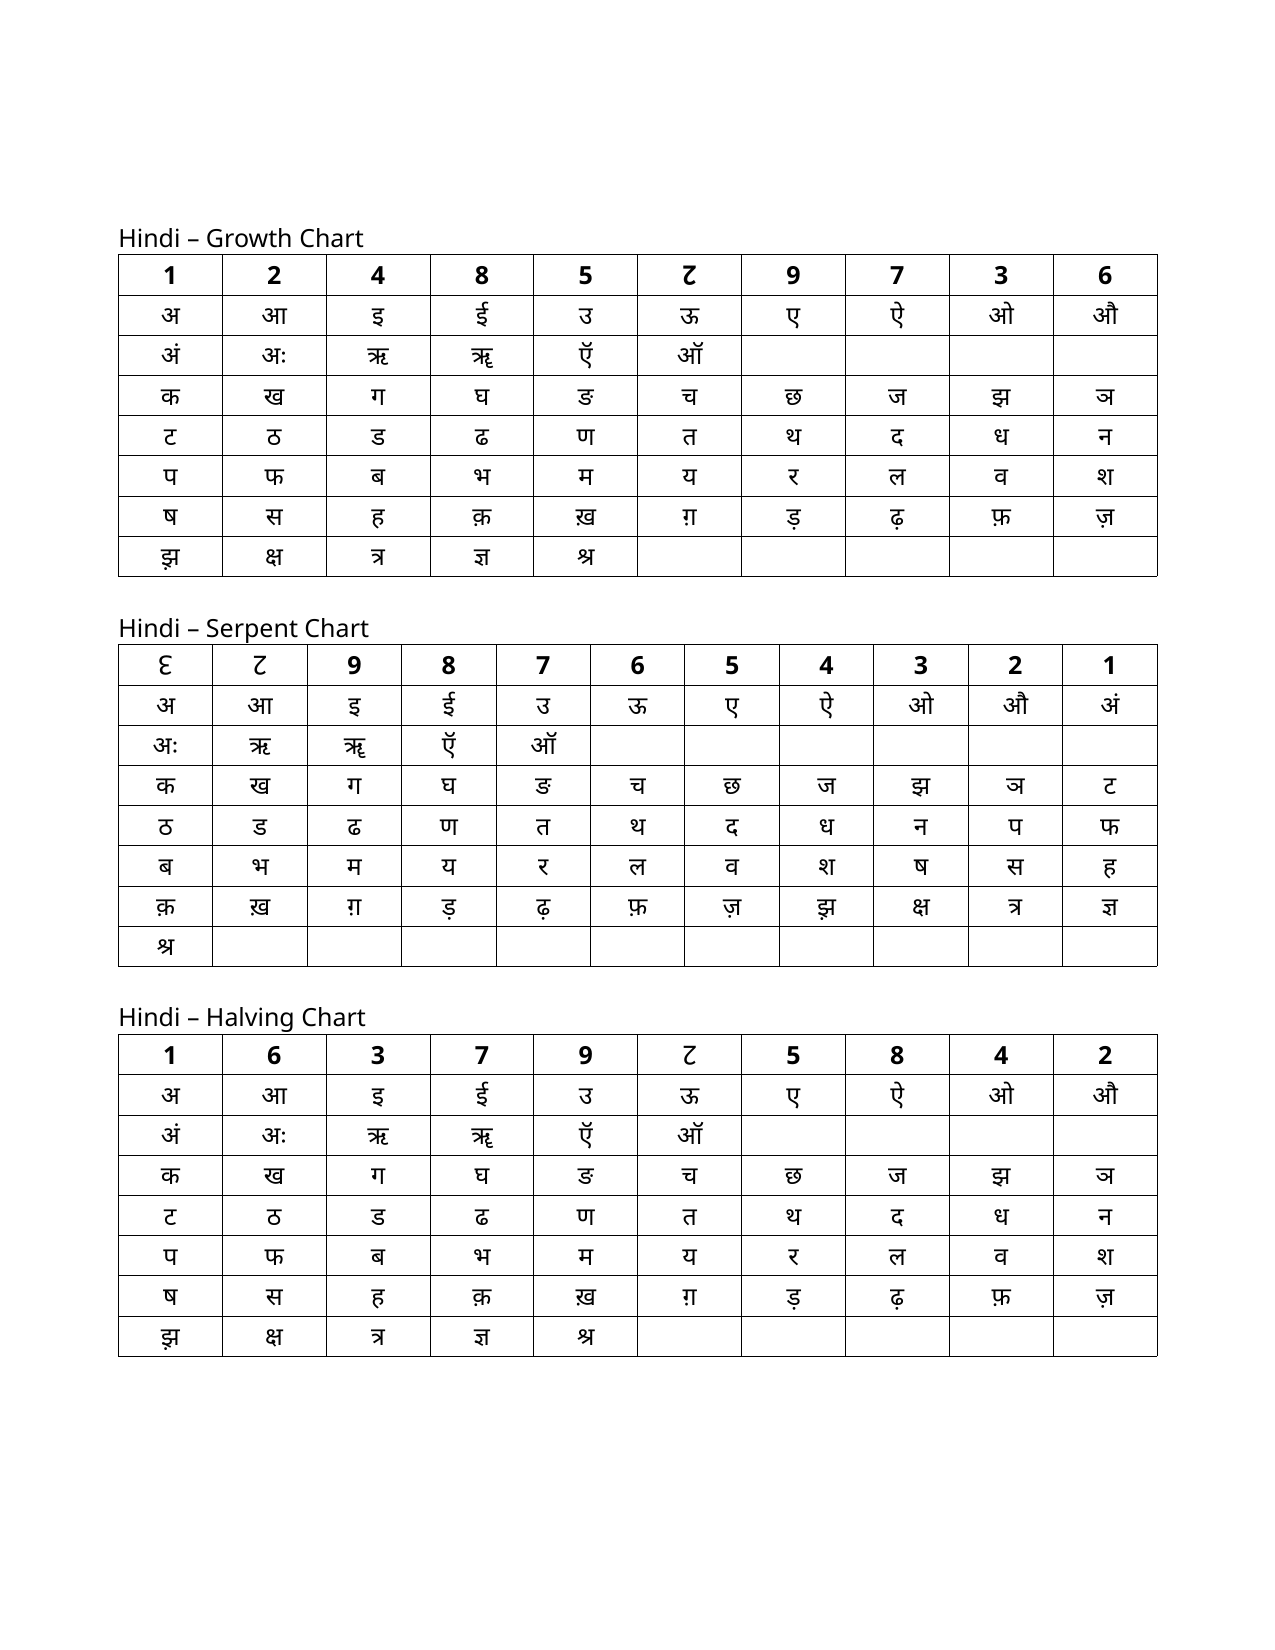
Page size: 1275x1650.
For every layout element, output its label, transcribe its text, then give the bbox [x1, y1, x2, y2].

table_cell ङ [497, 766, 590, 805]
table_cell [742, 336, 845, 375]
table_cell आ [223, 1075, 326, 1114]
table_cell प [119, 1236, 222, 1275]
table_cell ह [327, 497, 430, 536]
table_cell स [969, 846, 1062, 886]
table_cell य [638, 1236, 741, 1275]
table_cell स [223, 497, 326, 536]
table_cell ठ [223, 416, 326, 455]
table_cell झ़ [119, 537, 222, 576]
table_cell ख [223, 1156, 326, 1195]
table_header 5 [685, 645, 779, 684]
table_cell थ [591, 806, 684, 845]
table_header 9 [742, 255, 845, 294]
table_cell ख [213, 766, 307, 805]
table_cell च [638, 376, 741, 415]
table_cell न [1054, 1196, 1157, 1235]
table_cell फ़ [591, 887, 684, 926]
table_cell आ [223, 296, 326, 335]
table_cell श [1054, 1236, 1157, 1275]
table_cell उ [534, 296, 637, 335]
text Hindi – Serpent Chart [118, 610, 1157, 644]
table_cell र [497, 846, 590, 886]
table_cell म [534, 1236, 637, 1275]
table_cell ठ [119, 806, 212, 845]
table_cell [874, 927, 968, 966]
table_cell न [1054, 416, 1157, 455]
table_cell ण [534, 416, 637, 455]
table_cell इ [327, 296, 430, 335]
table_cell ए [742, 1075, 845, 1114]
table_cell अः [223, 1116, 326, 1155]
table_cell फ [223, 1236, 326, 1275]
table_cell [950, 336, 1053, 375]
table_cell [969, 927, 1062, 966]
table_cell ओ [874, 686, 968, 725]
table_cell अः [119, 726, 212, 765]
table_cell ज़ [1054, 1276, 1157, 1316]
table_cell क [119, 766, 212, 805]
table_cell [874, 726, 968, 765]
table_cell झ़ [119, 1317, 222, 1356]
table_cell ट [119, 1196, 222, 1235]
table_cell ऍ [402, 726, 496, 765]
table_cell क्ष [223, 537, 326, 576]
table_cell उ [497, 686, 590, 725]
table_cell ॠ [431, 336, 533, 375]
table_cell इ [327, 1075, 430, 1114]
table_cell प [969, 806, 1062, 845]
table_cell ऊ [638, 1075, 741, 1114]
table_cell ण [534, 1196, 637, 1235]
table_cell फ़ [950, 497, 1053, 536]
table_cell ह [1063, 846, 1157, 886]
table_cell ष [119, 1276, 222, 1316]
table_cell ड [327, 1196, 430, 1235]
table_cell झ [874, 766, 968, 805]
table_header 8 [402, 645, 496, 684]
table_cell ढ [308, 806, 401, 845]
table_cell [638, 1317, 741, 1356]
table_header 9 [308, 645, 401, 684]
table_cell ऍ [534, 1116, 637, 1155]
table_cell अ [119, 686, 212, 725]
table_cell च [638, 1156, 741, 1195]
text Hindi – Halving Chart [118, 1000, 1157, 1034]
table_cell थ [742, 416, 845, 455]
table_cell फ [223, 456, 326, 496]
table_cell ष [119, 497, 222, 536]
table_cell त [497, 806, 590, 845]
table_cell ड़ [742, 497, 845, 536]
table_cell [1054, 1116, 1157, 1155]
table_header 7 [431, 1035, 533, 1074]
table_cell ढ़ [846, 1276, 949, 1316]
table_cell ऑ [638, 336, 741, 375]
table_cell औ [1054, 296, 1157, 335]
table_cell ई [431, 1075, 533, 1114]
table_cell व [685, 846, 779, 886]
table_cell ञ [1054, 376, 1157, 415]
table_cell [1054, 537, 1157, 576]
text Hindi – Growth Chart [118, 220, 1157, 254]
table_cell भ [431, 456, 533, 496]
table_cell ॠ [308, 726, 401, 765]
table_cell [742, 1116, 845, 1155]
table_cell त [638, 1196, 741, 1235]
table_cell ख [223, 376, 326, 415]
table_cell [1063, 726, 1157, 765]
table_cell इ [308, 686, 401, 725]
table_cell ठ [223, 1196, 326, 1235]
table_cell ज्ञ [431, 1317, 533, 1356]
table_cell ध [950, 416, 1053, 455]
table_cell ण [402, 806, 496, 845]
table_cell ग़ [638, 1276, 741, 1316]
table_cell ढ़ [497, 887, 590, 926]
table_cell घ [431, 1156, 533, 1195]
table_cell श [1054, 456, 1157, 496]
table_cell र [742, 1236, 845, 1275]
table_cell र [742, 456, 845, 496]
table_cell [780, 927, 873, 966]
table_cell [308, 927, 401, 966]
table_cell त्र [327, 1317, 430, 1356]
table_cell त [638, 416, 741, 455]
table_cell ट [119, 416, 222, 455]
table_cell क [119, 1156, 222, 1195]
table_cell ड़ [742, 1276, 845, 1316]
table_cell [402, 927, 496, 966]
table_cell ग [308, 766, 401, 805]
table_cell क़ [119, 887, 212, 926]
table_cell ल [846, 456, 949, 496]
table_header 5 [742, 1035, 845, 1074]
table_cell ग [327, 376, 430, 415]
table_cell ष [874, 846, 968, 886]
table_cell म [308, 846, 401, 886]
table_cell ङ [534, 1156, 637, 1195]
table_cell व [950, 1236, 1053, 1275]
table_cell [1054, 1317, 1157, 1356]
table_cell [591, 927, 684, 966]
table_cell ई [431, 296, 533, 335]
table_cell ञ [969, 766, 1062, 805]
table_cell ऊ [638, 296, 741, 335]
table_cell ऋ [213, 726, 307, 765]
table_header 2 [969, 645, 1062, 684]
table_cell [685, 927, 779, 966]
table_cell न [874, 806, 968, 845]
table_header 3 [874, 645, 968, 684]
table_cell [742, 537, 845, 576]
table_cell ब [119, 846, 212, 886]
table_cell अं [119, 1116, 222, 1155]
table_cell ल [591, 846, 684, 886]
table_cell [497, 927, 590, 966]
table_cell ज [846, 376, 949, 415]
table_cell छ [685, 766, 779, 805]
table_header 7 [846, 255, 949, 294]
table_cell ञ [1054, 1156, 1157, 1195]
table_cell फ [1063, 806, 1157, 845]
table_cell भ [431, 1236, 533, 1275]
table_cell [969, 726, 1062, 765]
table_cell श्र [119, 927, 212, 966]
table_cell म [534, 456, 637, 496]
table_cell [591, 726, 684, 765]
table_cell ल [846, 1236, 949, 1275]
table_header 8 [846, 1035, 949, 1074]
table_cell द [846, 1196, 949, 1235]
table_cell ख़ [534, 497, 637, 536]
table_cell ई [402, 686, 496, 725]
table_cell ऑ [497, 726, 590, 765]
table_cell [780, 726, 873, 765]
table_cell ख़ [534, 1276, 637, 1316]
table_cell ग़ [638, 497, 741, 536]
table_cell स [223, 1276, 326, 1316]
table_cell ढ़ [846, 497, 949, 536]
table_cell ब [327, 456, 430, 496]
table_cell अ [119, 296, 222, 335]
table_cell [638, 537, 741, 576]
table_cell औ [1054, 1075, 1157, 1114]
table_header ↊ [638, 1035, 741, 1074]
table_cell ध [780, 806, 873, 845]
table_cell [1054, 336, 1157, 375]
table_header 3 [950, 255, 1053, 294]
table_cell ज़ [1054, 497, 1157, 536]
table_cell [1063, 927, 1157, 966]
table_cell उ [534, 1075, 637, 1114]
table_cell ब [327, 1236, 430, 1275]
table_cell [950, 537, 1053, 576]
table_header 2 [1054, 1035, 1157, 1074]
table_cell ऊ [591, 686, 684, 725]
table_header 6 [1054, 255, 1157, 294]
table_header 1 [119, 255, 222, 294]
table_cell व [950, 456, 1053, 496]
table_cell श [780, 846, 873, 886]
table_cell ख़ [213, 887, 307, 926]
table_cell श्र [534, 537, 637, 576]
table_cell थ [742, 1196, 845, 1235]
table_cell ओ [950, 296, 1053, 335]
table_cell ए [742, 296, 845, 335]
table_header ↊ [638, 255, 741, 294]
table_cell [846, 537, 949, 576]
table_cell क्ष [874, 887, 968, 926]
table_cell ऐ [846, 296, 949, 335]
table_cell क्ष [223, 1317, 326, 1356]
table_cell फ़ [950, 1276, 1053, 1316]
table_cell झ़ [780, 887, 873, 926]
table_header ↊ [213, 645, 307, 684]
table_cell ज़ [685, 887, 779, 926]
table_cell ङ [534, 376, 637, 415]
table_cell ड [327, 416, 430, 455]
table_cell ऋ [327, 1116, 430, 1155]
table_header 1 [1063, 645, 1157, 684]
table_cell [742, 1317, 845, 1356]
table_cell घ [402, 766, 496, 805]
table_cell ज [846, 1156, 949, 1195]
table_cell ऍ [534, 336, 637, 375]
table_cell ज्ञ [1063, 887, 1157, 926]
table_cell च [591, 766, 684, 805]
table_cell [950, 1116, 1053, 1155]
table_cell द [846, 416, 949, 455]
table_cell य [638, 456, 741, 496]
table_cell झ [950, 1156, 1053, 1195]
table_cell ह [327, 1276, 430, 1316]
table_cell छ [742, 1156, 845, 1195]
table_header 8 [431, 255, 533, 294]
table_cell ज [780, 766, 873, 805]
table_header 4 [950, 1035, 1053, 1074]
table_cell [950, 1317, 1053, 1356]
table_cell ऐ [846, 1075, 949, 1114]
table_cell ट [1063, 766, 1157, 805]
table_cell द [685, 806, 779, 845]
table_cell क़ [431, 497, 533, 536]
table_cell त्र [969, 887, 1062, 926]
table_header 2 [223, 255, 326, 294]
table_cell ड [213, 806, 307, 845]
table_cell श्र [534, 1317, 637, 1356]
table_cell प [119, 456, 222, 496]
table_cell ग [327, 1156, 430, 1195]
table_cell अः [223, 336, 326, 375]
table_cell ध [950, 1196, 1053, 1235]
table_cell [846, 1317, 949, 1356]
table_cell [846, 1116, 949, 1155]
table_cell औ [969, 686, 1062, 725]
table_cell ढ [431, 416, 533, 455]
table_cell [685, 726, 779, 765]
table_cell [213, 927, 307, 966]
table_cell भ [213, 846, 307, 886]
table_cell ए [685, 686, 779, 725]
table_cell क [119, 376, 222, 415]
table_cell त्र [327, 537, 430, 576]
table_cell घ [431, 376, 533, 415]
table_header 3 [327, 1035, 430, 1074]
table_cell आ [213, 686, 307, 725]
table_header 4 [780, 645, 873, 684]
table_header 5 [534, 255, 637, 294]
table_cell ढ [431, 1196, 533, 1235]
table_cell ऋ [327, 336, 430, 375]
table_cell ज्ञ [431, 537, 533, 576]
table_cell ड़ [402, 887, 496, 926]
table_header 4 [327, 255, 430, 294]
table_cell य [402, 846, 496, 886]
table_header 1 [119, 1035, 222, 1074]
table_cell अं [119, 336, 222, 375]
table_cell ऐ [780, 686, 873, 725]
table_cell [846, 336, 949, 375]
table_header ↋ [119, 645, 212, 684]
table_header 7 [497, 645, 590, 684]
table_cell अं [1063, 686, 1157, 725]
table_header 9 [534, 1035, 637, 1074]
table_cell ओ [950, 1075, 1053, 1114]
table_cell झ [950, 376, 1053, 415]
table_header 6 [223, 1035, 326, 1074]
table_cell अ [119, 1075, 222, 1114]
table_cell छ [742, 376, 845, 415]
table_header 6 [591, 645, 684, 684]
table_cell ऑ [638, 1116, 741, 1155]
table_cell ग़ [308, 887, 401, 926]
table_cell क़ [431, 1276, 533, 1316]
table_cell ॠ [431, 1116, 533, 1155]
